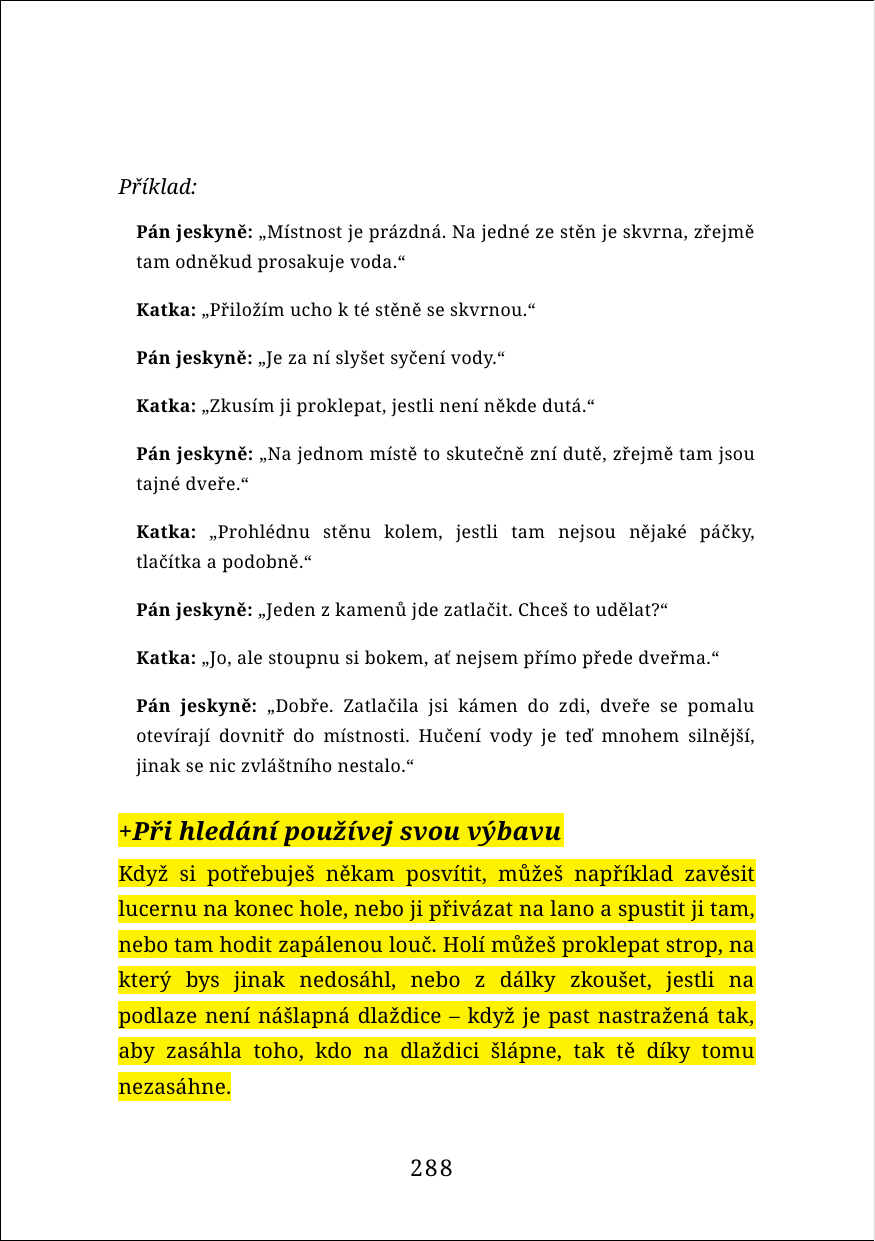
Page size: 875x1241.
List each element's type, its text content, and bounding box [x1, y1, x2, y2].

text Pán jeskyně: „Je za ní slyšet syčení vody.“ [136, 345, 756, 369]
text Pán jeskyně: „Dobře. Zatlačila jsi kámen do zdi, dveře se pomalu otevírají dovnitř do místnosti. Hučení vody je teď mnohem silnější, jinak se nic zvláštního nestalo.“ [136, 693, 756, 778]
text Katka: „Prohlédnu stěnu kolem, jestli tam nejsou nějaké páčky, tlačítka a podobně.“ [136, 519, 756, 573]
text Katka: „Zkusím ji proklepat, jestli není někde dutá.“ [136, 393, 756, 417]
text Příklad: [118, 172, 756, 200]
text Pán jeskyně: „Místnost je prázdná. Na jedné ze stěn je skvrna, zřejmě tam odněkud prosakuje voda.“ [136, 219, 756, 273]
text Pán jeskyně: „Na jednom místě to skutečně zní dutě, zřejmě tam jsou tajné dveře.“ [136, 441, 756, 495]
text Pán jeskyně: „Jeden z kamenů jde zatlačit. Chceš to udělat?“ [136, 597, 756, 621]
subtitle +Při hledání používej svou výbavu [118, 813, 756, 847]
text Katka: „Jo, ale stoupnu si bokem, ať nejsem přímo přede dveřma.“ [136, 645, 756, 669]
text Katka: „Přiložím ucho k té stěně se skvrnou.“ [136, 297, 756, 321]
text Když si potřebuješ někam posvítit, můžeš například zavěsit lucernu na konec hole, nebo ji přivázat na lano a spustit ji tam, nebo tam hodit zapálenou louč. Holí můžeš proklepat strop, na který bys jinak nedosáhl, nebo z dálky zkoušet, jestli na podlaze není nášlapná dlaždice – když je past nastražená tak, aby zasáhla toho, kdo na dlaždici šlápne, tak tě díky tomu nezasáhne. [118, 859, 756, 1101]
